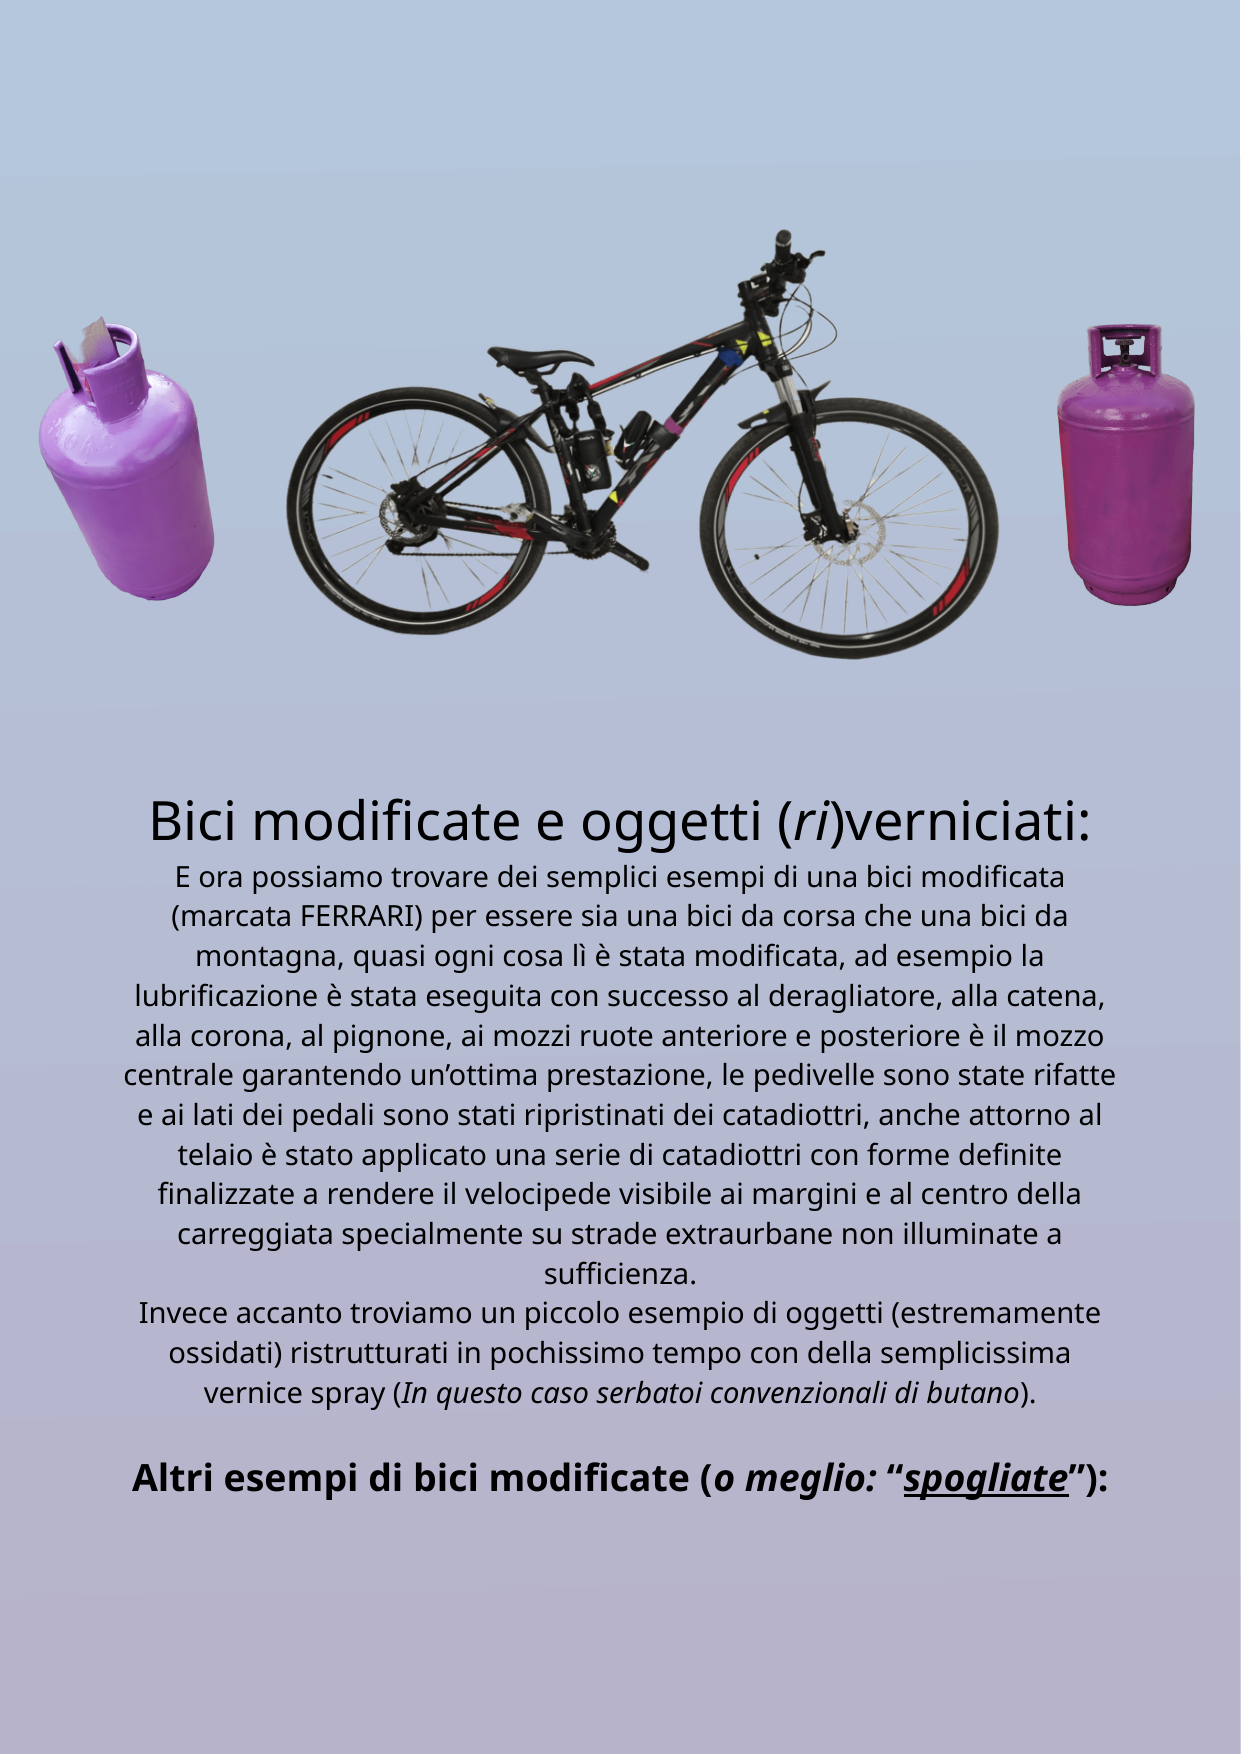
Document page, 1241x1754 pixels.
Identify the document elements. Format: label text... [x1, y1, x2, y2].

text Bici modificate e oggetti (ri)verniciati: [118, 782, 1122, 856]
text Altri esempi di bici modificate (o meglio: “spogliate”): [118, 1451, 1122, 1502]
picture [34, 316, 219, 604]
text E ora possiamo trovare dei semplici esempi di una bici modificata (marcata FERRARI) per essere sia una bici da corsa che una bici da montagna, quasi ogni cosa lì è stata modificata, ad esempio la lubrificazione è stata eseguita con successo al deragliatore, alla catena, alla corona, al pignone, ai mozzi ruote anteriore e posteriore è il mozzo centrale garantendo un’ottima prestazione, le pedivelle sono state rifatte e ai lati dei pedali sono stati ripristinati dei catadiottri, anche attorno al telaio è stato applicato una serie di catadiottri con forme definite finalizzate a rendere il velocipede visibile ai margini e al centro della carreggiata specialmente su strade extraurbane non illuminate a sufficienza. [118, 856, 1122, 1293]
picture [285, 227, 1003, 660]
text Invece accanto troviamo un piccolo esempio di oggetti (estremamente ossidati) ristrutturati in pochissimo tempo con della semplicissima vernice spray (In questo caso serbatoi convenzionali di butano). [118, 1293, 1122, 1412]
picture [1056, 319, 1195, 608]
